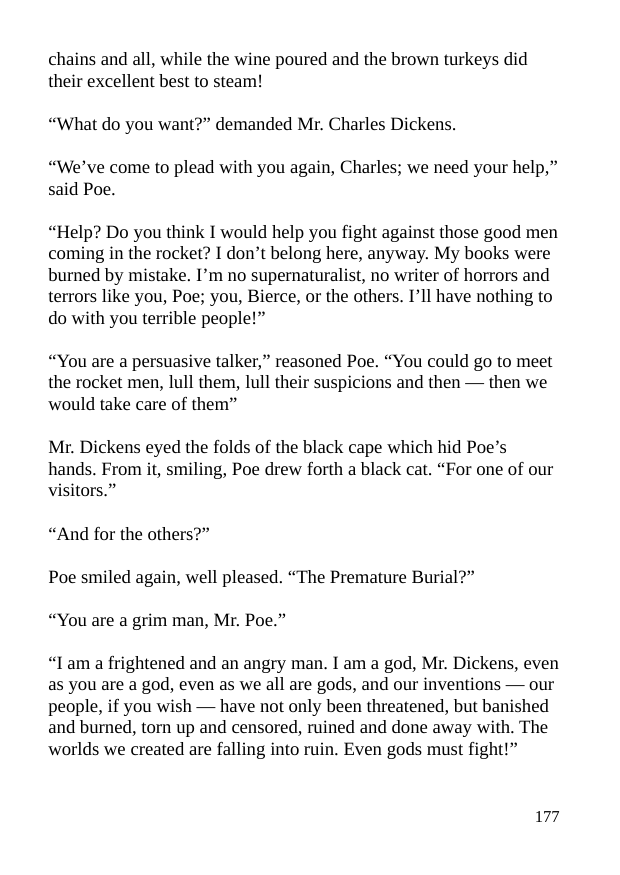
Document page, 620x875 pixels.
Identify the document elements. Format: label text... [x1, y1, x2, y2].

text chains and all, while the wine poured and the brown turkeys did their excellent best to steam! “What do you want?” demanded Mr. Charles Dickens. “We’ve come to plead with you again, Charles; we need your help,” said Poe. “Help? Do you think I would help you fight against those good men coming in the rocket? I don’t belong here, anyway. My books were burned by mistake. I’m no supernaturalist, no writer of horrors and terrors like you, Poe; you, Bierce, or the others. I’ll have nothing to do with you terrible people!” “You are a persuasive talker,” reasoned Poe. “You could go to meet the rocket men, lull them, lull their suspicions and then — then we would take care of them” Mr. Dickens eyed the folds of the black cape which hid Poe’s hands. From it, smiling, Poe drew forth a black cat. “For one of our visitors.” “And for the others?” Poe smiled again, well pleased. “The Premature Burial?” “You are a grim man, Mr. Poe.” “I am a frightened and an angry man. I am a god, Mr. Dickens, even as you are a god, even as we all are gods, and our inventions — our people, if you wish — have not only been threatened, but banished and burned, torn up and censored, ruined and done away with. The worlds we created are falling into ruin. Even gods must fight!” [48, 48, 559, 781]
